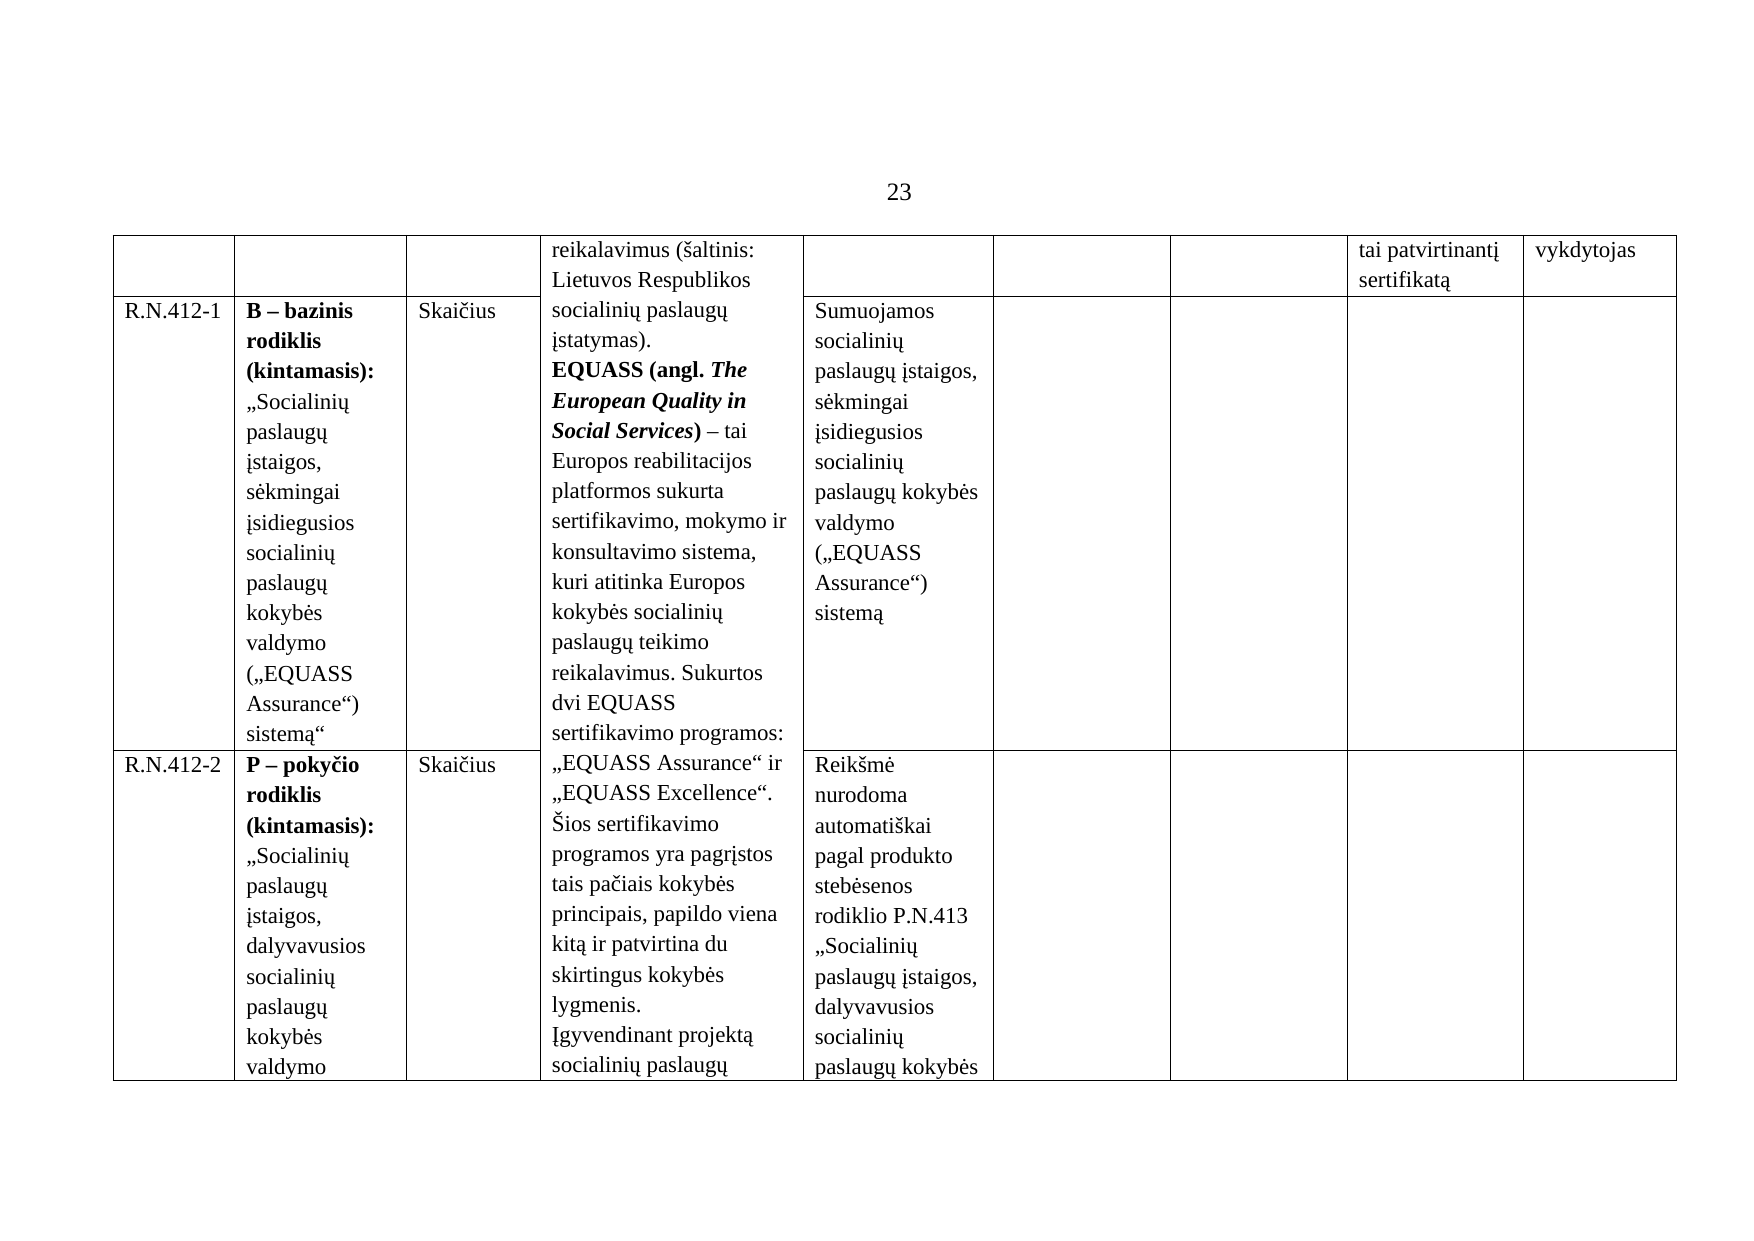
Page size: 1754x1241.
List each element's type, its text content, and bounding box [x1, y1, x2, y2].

table_cell [804, 236, 993, 296]
table_cell Sumuojamos socialinių paslaugų įstaigos, sėkmingai įsidiegusios socialinių paslaugų kokybės valdymo („EQUASS Assurance“) sistemą [804, 297, 993, 750]
table_cell [1171, 751, 1347, 1080]
table_cell [994, 297, 1170, 750]
table_cell [1171, 236, 1347, 296]
table_cell reikalavimus (šaltinis: Lietuvos Respublikos socialinių paslaugų įstatymas). EQUASS (angl. The European Quality in Social Services) – tai Europos reabilitacijos platformos sukurta sertifikavimo, mokymo ir konsultavimo sistema, kuri atitinka Europos kokybės socialinių paslaugų teikimo reikalavimus. Sukurtos dvi EQUASS sertifikavimo programos: „EQUASS Assurance“ ir „EQUASS Excellence“. Šios sertifikavimo programos yra pagrįstos tais pačiais kokybės principais, papildo viena kitą ir patvirtina du skirtingus kokybės lygmenis. Įgyvendinant projektą socialinių paslaugų [541, 236, 803, 1080]
table_cell R.N.412-1 [114, 297, 234, 750]
table_cell Skaičius [407, 751, 540, 1080]
table_cell [235, 236, 406, 296]
table_cell Skaičius [407, 297, 540, 750]
table_cell [1348, 751, 1523, 1080]
table_cell Reikšmė nurodoma automatiškai pagal produkto stebėsenos rodiklio P.N.413 „Socialinių paslaugų įstaigos, dalyvavusios socialinių paslaugų kokybės [804, 751, 993, 1080]
table_cell [994, 236, 1170, 296]
table_cell [1171, 297, 1347, 750]
table_cell [1524, 297, 1676, 750]
table_cell [994, 751, 1170, 1080]
table_cell [1677, 235, 1689, 296]
table_cell vykdytojas [1524, 236, 1676, 296]
table_cell R.N.412-2 [114, 751, 234, 1080]
table_cell B – bazinis rodiklis (kintamasis): „Socialinių paslaugų įstaigos, sėkmingai įsidiegusios socialinių paslaugų kokybės valdymo („EQUASS Assurance“) sistemą“ [235, 297, 406, 750]
table_cell [1348, 297, 1523, 750]
table_cell P – pokyčio rodiklis (kintamasis): „Socialinių paslaugų įstaigos, dalyvavusios socialinių paslaugų kokybės valdymo [235, 751, 406, 1080]
table_cell [1524, 751, 1676, 1080]
table_cell tai patvirtinantį sertifikatą [1348, 236, 1523, 296]
table_cell [114, 236, 234, 296]
table_cell [407, 236, 540, 296]
table_cell [1677, 296, 1689, 750]
table_cell [1677, 750, 1689, 1080]
